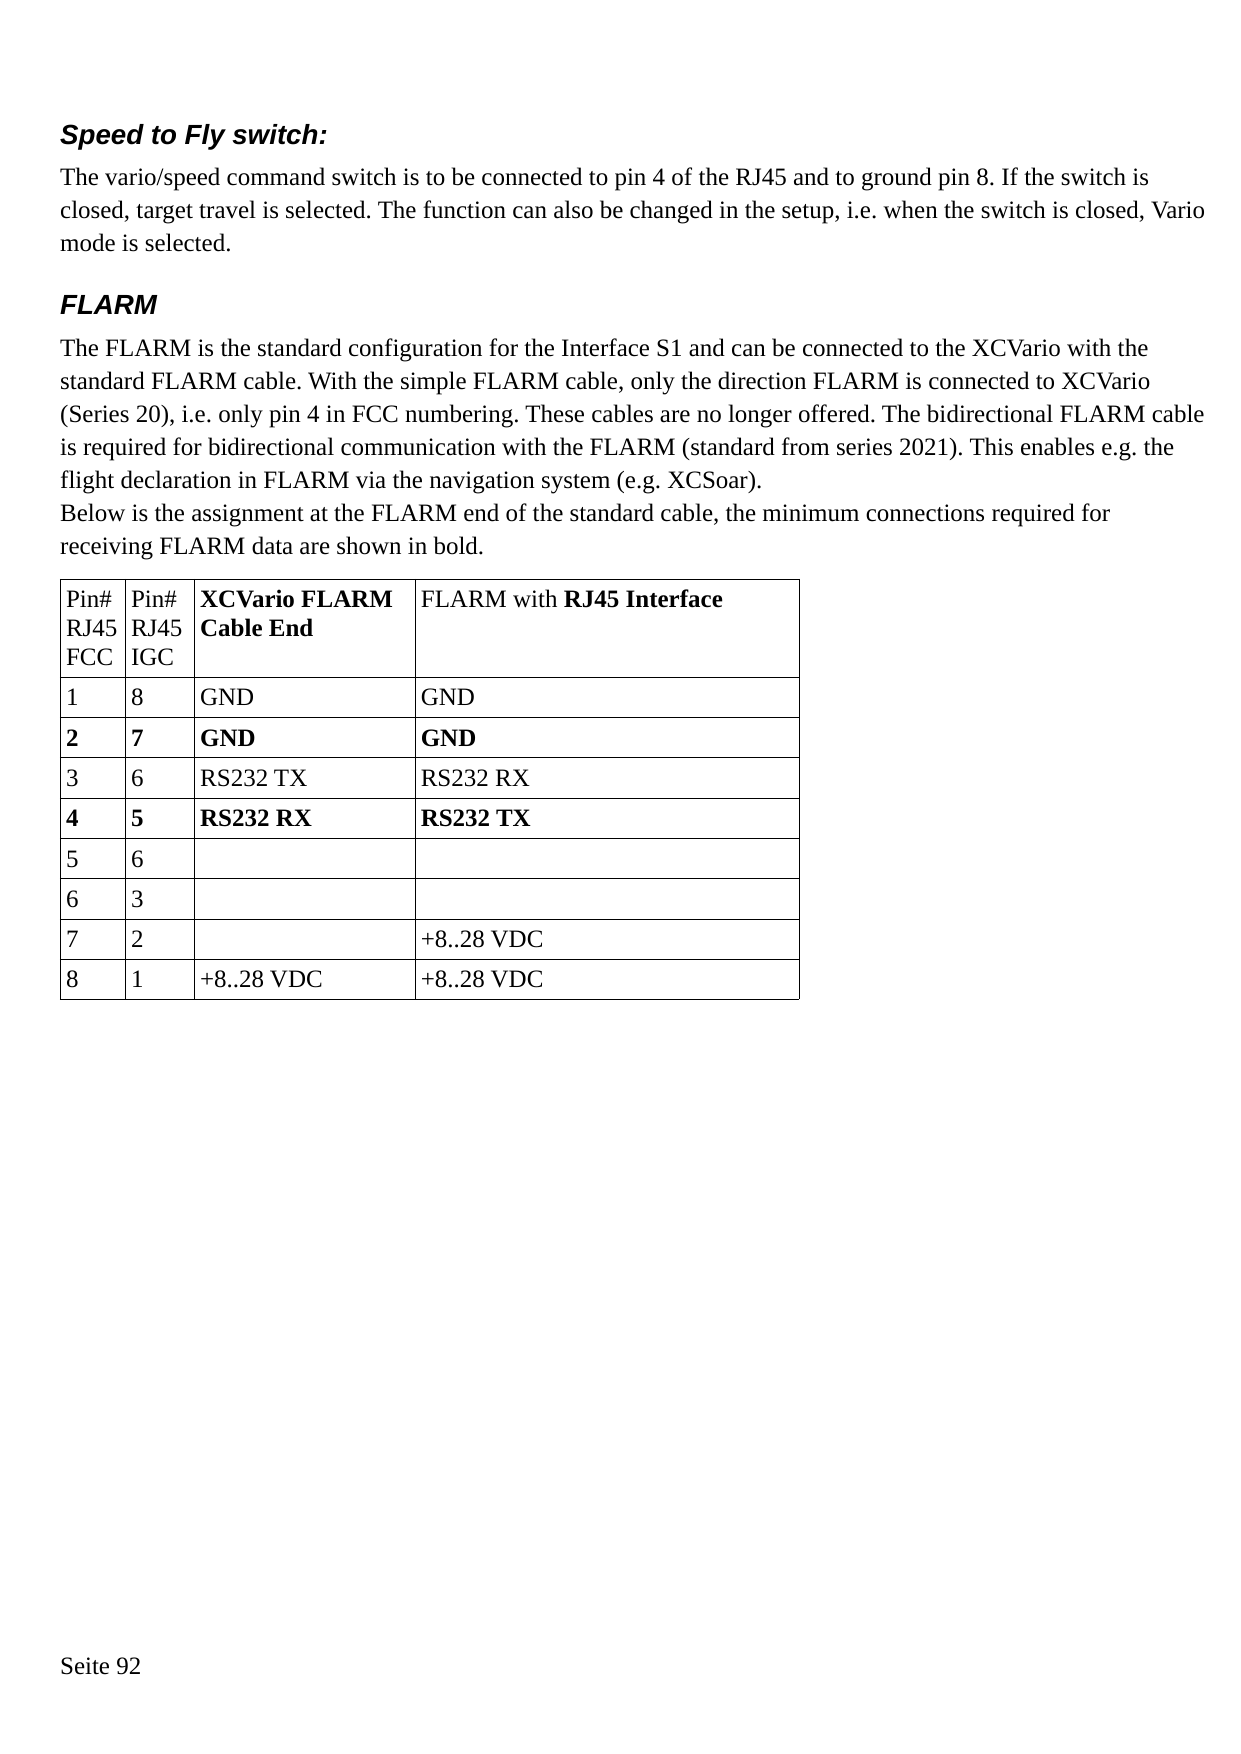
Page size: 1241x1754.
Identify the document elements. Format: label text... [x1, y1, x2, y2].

table_cell GND [416, 718, 799, 757]
table_cell 7 [61, 920, 125, 959]
table_cell GND [195, 678, 415, 717]
table_cell 3 [126, 879, 194, 918]
subtitle FLARM [60, 289, 1207, 321]
table_cell 5 [61, 839, 125, 878]
subtitle Speed to Fly switch: [60, 118, 1207, 150]
table_cell [195, 839, 415, 878]
table_cell RS232 RX [416, 758, 799, 797]
table_cell 8 [61, 960, 125, 999]
table_cell 1 [61, 678, 125, 717]
table_cell [195, 879, 415, 918]
table_cell 2 [126, 920, 194, 959]
table_header Pin# RJ45 IGC [126, 580, 194, 677]
table_cell GND [195, 718, 415, 757]
table_cell 3 [61, 758, 125, 797]
table_cell 7 [126, 718, 194, 757]
table_cell RS232 TX [195, 758, 415, 797]
table_cell +8..28 VDC [416, 920, 799, 959]
table_cell [416, 839, 799, 878]
table_cell 6 [126, 758, 194, 797]
table_cell 1 [126, 960, 194, 999]
table_cell 4 [61, 799, 125, 838]
table_cell 5 [126, 799, 194, 838]
text The vario/speed command switch is to be connected to pin 4 of the RJ45 and to ground pin 8. If the switch is closed, target travel is selected. The function can also be changed in the setup, i.e. when the switch is closed, Vario mode is selected. [60, 162, 1207, 257]
table_cell 6 [126, 839, 194, 878]
table_header XCVario FLARM Cable End [195, 580, 415, 677]
table_cell [195, 920, 415, 959]
table_cell RS232 RX [195, 799, 415, 838]
table_cell [416, 879, 799, 918]
table_cell 6 [61, 879, 125, 918]
table_cell 8 [126, 678, 194, 717]
table_header FLARM with RJ45 Interface [416, 580, 799, 677]
table_cell RS232 TX [416, 799, 799, 838]
table_cell +8..28 VDC [195, 960, 415, 999]
table_cell GND [416, 678, 799, 717]
table_header Pin# RJ45 FCC [61, 580, 125, 677]
table_cell +8..28 VDC [416, 960, 799, 999]
table_cell 2 [61, 718, 125, 757]
text The FLARM is the standard configuration for the Interface S1 and can be connected to the XCVario with the standard FLARM cable. With the simple FLARM cable, only the direction FLARM is connected to XCVario (Series 20), i.e. only pin 4 in FCC numbering. These cables are no longer offered. The bidirectional FLARM cable is required for bidirectional communication with the FLARM (standard from series 2021). This enables e.g. the flight declaration in FLARM via the navigation system (e.g. XCSoar). Below is the assignment at the FLARM end of the standard cable, the minimum connections required for receiving FLARM data are shown in bold. [60, 333, 1207, 560]
